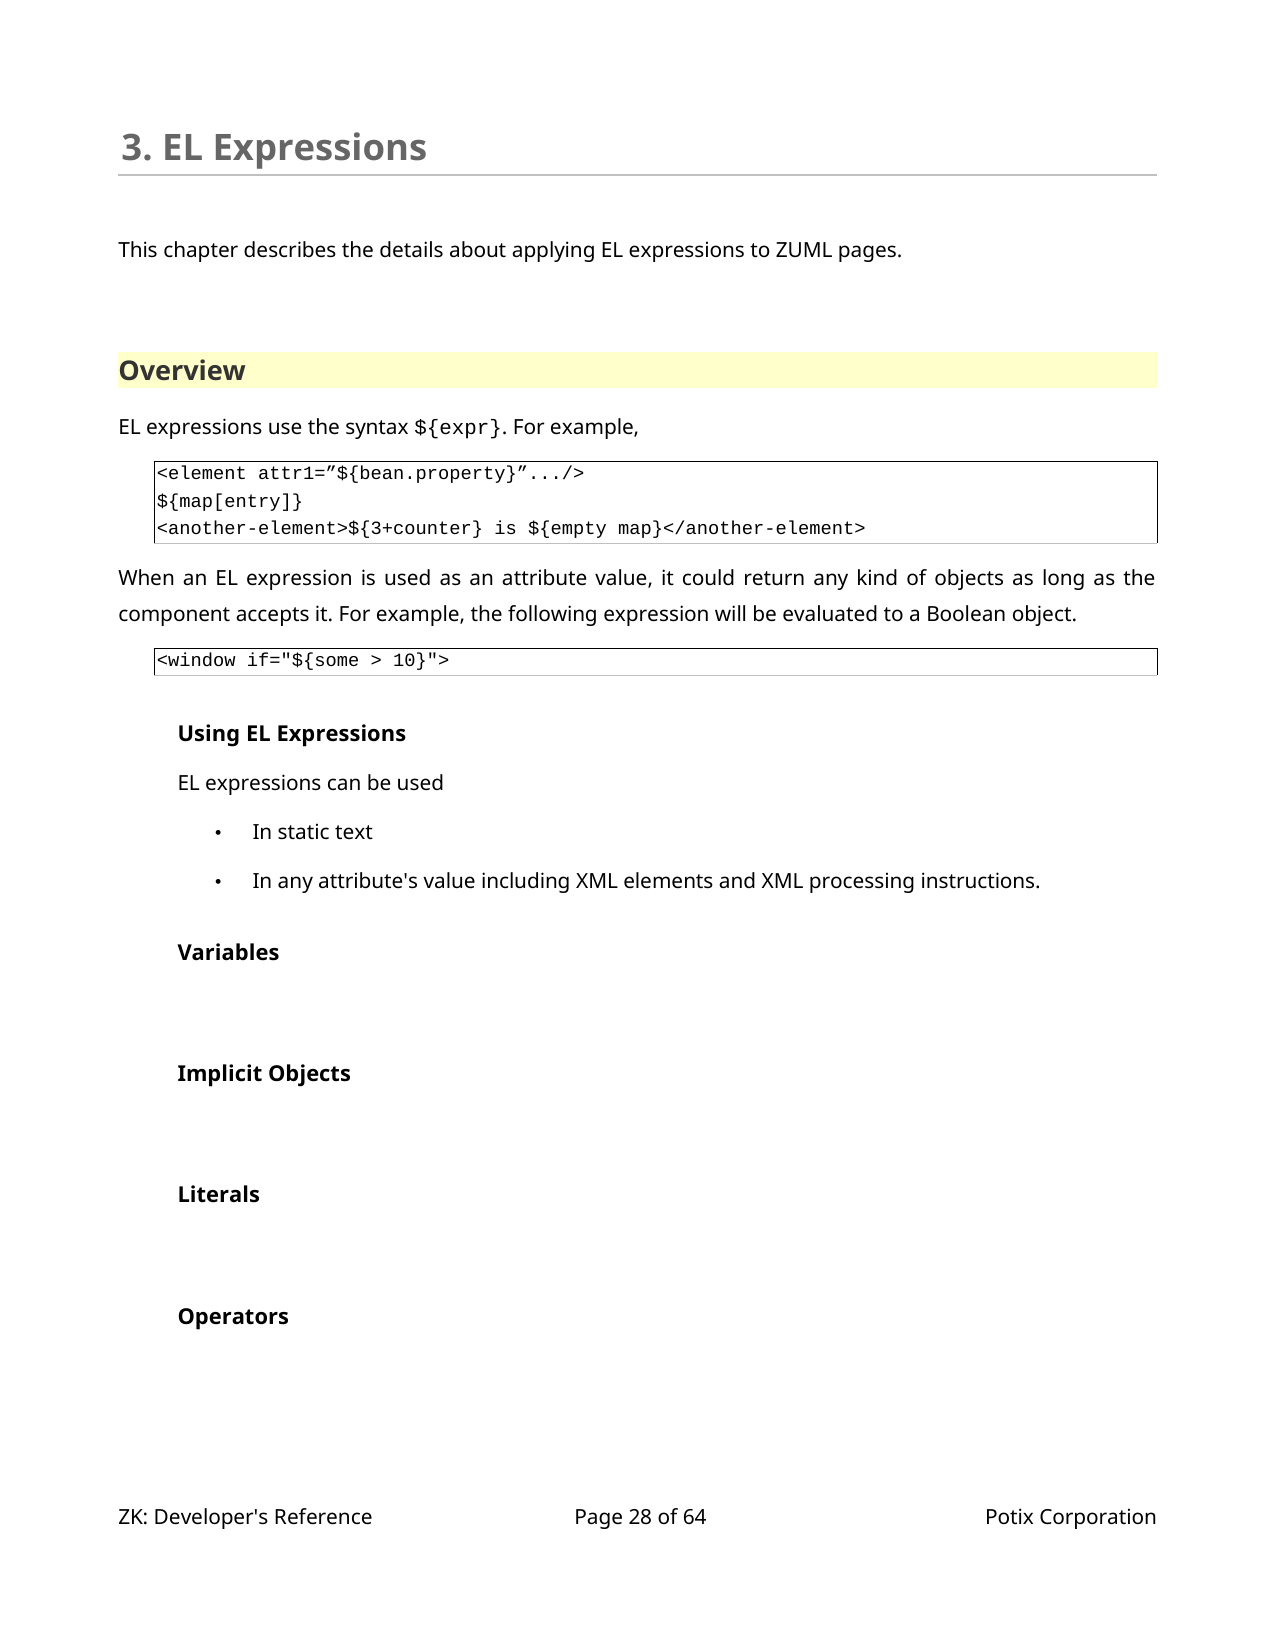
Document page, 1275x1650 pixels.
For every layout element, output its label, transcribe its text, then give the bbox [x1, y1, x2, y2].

text When an EL expression is used as an attribute value, it could return any kind of objects as long as the component accepts it. For example, the following expression will be evaluated to a Boolean object. [118, 563, 1157, 627]
list In static text [215, 817, 1157, 845]
subtitle Implicit Objects [177, 1058, 1157, 1088]
subtitle Operators [177, 1301, 1157, 1331]
list In any attribute's value including XML elements and XML processing instructions. [215, 866, 1157, 894]
subtitle 3. EL Expressions [118, 118, 1157, 174]
subtitle Variables [177, 936, 1157, 966]
text ${map[entry]} [155, 488, 1157, 513]
subtitle Literals [177, 1179, 1157, 1209]
text <element attr1=”${bean.property}”.../> [155, 462, 1157, 486]
text EL expressions can be used [177, 768, 1157, 796]
text EL expressions use the syntax ${expr}. For example, [118, 412, 1157, 441]
subtitle Overview [118, 352, 1157, 388]
text <window if="${some > 10}"> [155, 649, 1157, 675]
text <another-element>${3+counter} is ${empty map}</another-element> [155, 516, 1157, 543]
text This chapter describes the details about applying EL expressions to ZUML pages. [118, 235, 1157, 263]
subtitle Using EL Expressions [177, 717, 1157, 747]
